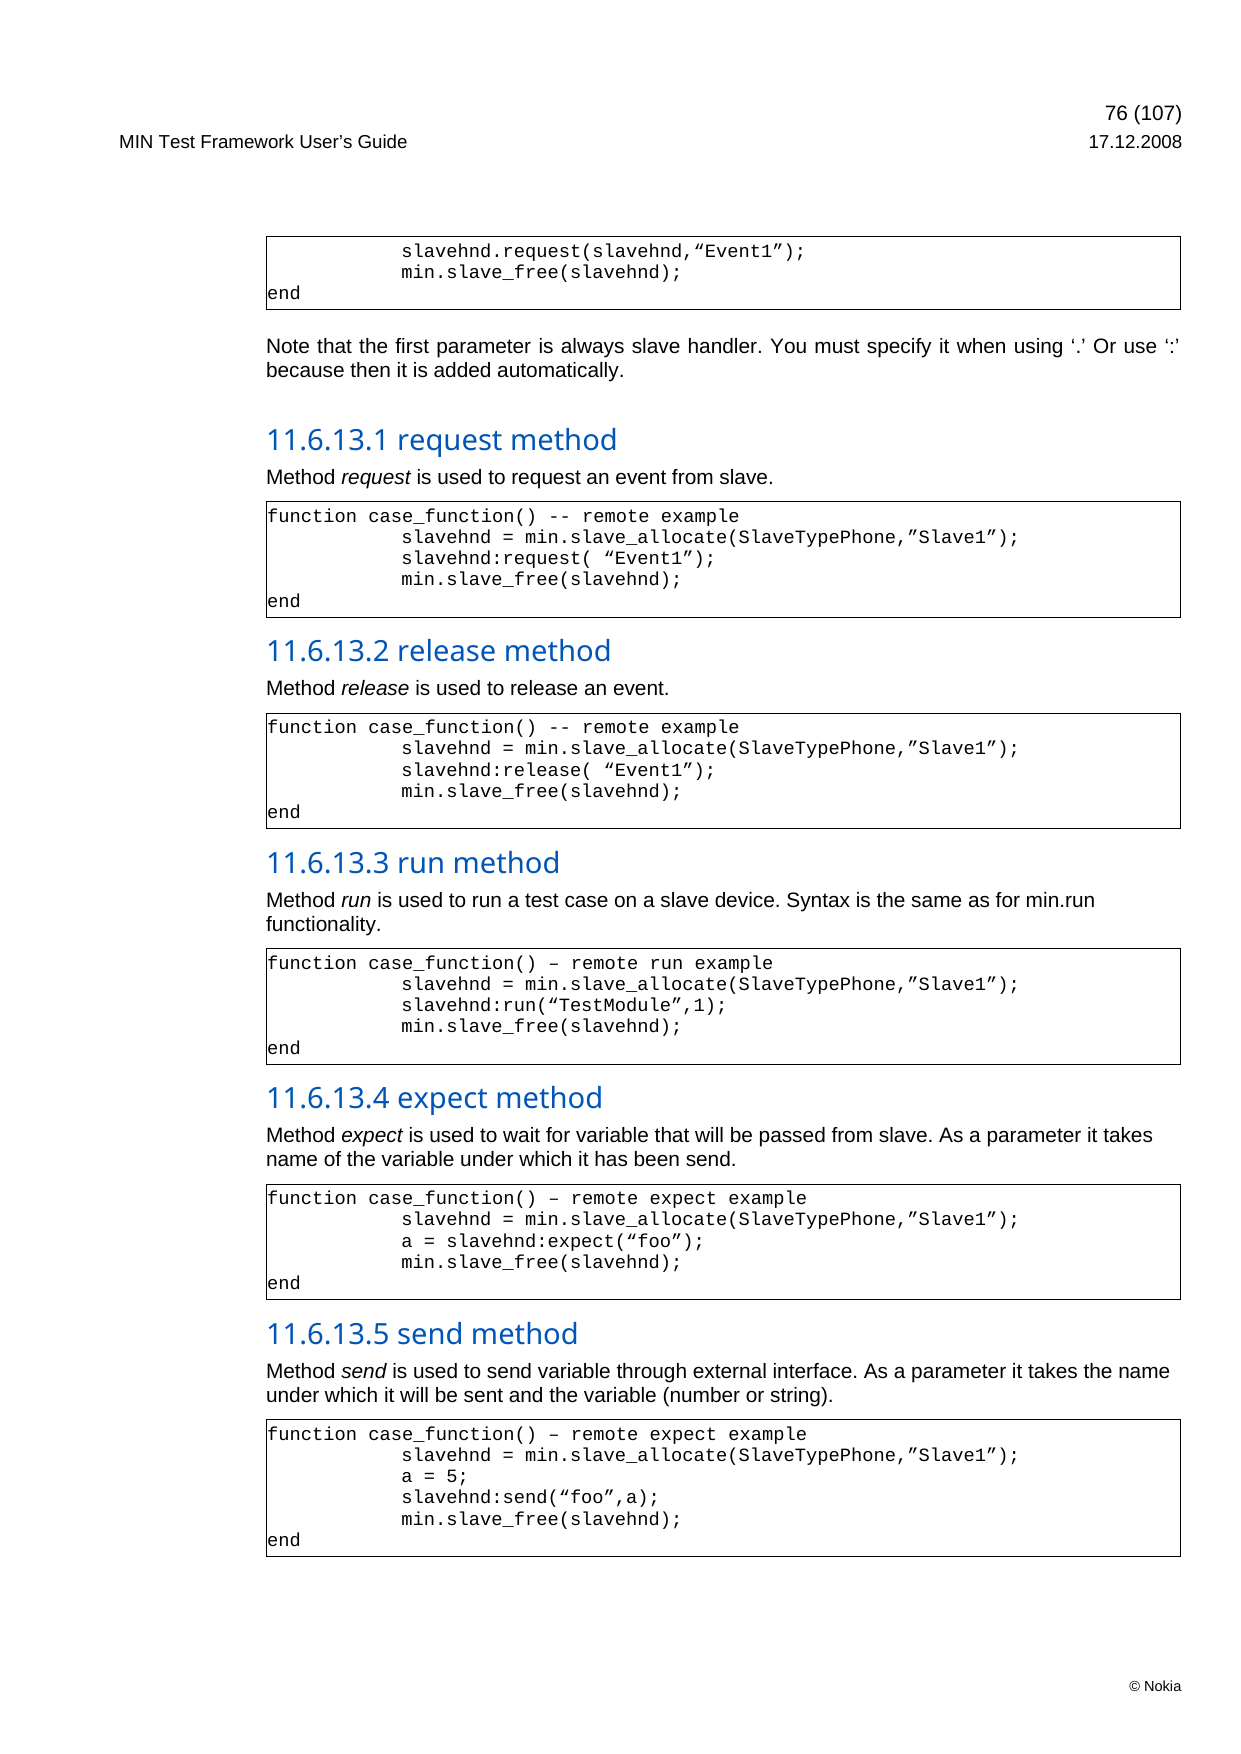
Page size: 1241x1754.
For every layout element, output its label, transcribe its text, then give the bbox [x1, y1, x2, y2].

text Method request is used to request an event from slave. [266, 465, 1181, 489]
text end [267, 1269, 1180, 1299]
subtitle run method [266, 842, 1181, 882]
text min.slave_free(slavehnd); [267, 1504, 1180, 1526]
text min.slave_free(slavehnd); [267, 257, 1180, 279]
text Method release is used to release an event. [266, 676, 1181, 700]
text min.slave_free(slavehnd); [267, 1247, 1180, 1269]
text end [267, 1526, 1180, 1556]
text Note that the first parameter is always slave handler. You must specify it when using ‘.’ Or use ‘:’ because then it is added automatically. [266, 334, 1181, 382]
text a = 5; [267, 1462, 1180, 1483]
text slavehnd = min.slave_allocate(SlaveTypePhone,”Slave1”); [267, 522, 1180, 544]
text slavehnd = min.slave_allocate(SlaveTypePhone,”Slave1”); [267, 969, 1180, 991]
text a = slavehnd:expect(“foo”); [267, 1226, 1180, 1247]
text slavehnd:run(“TestModule”,1); [267, 991, 1180, 1012]
text min.slave_free(slavehnd); [267, 1012, 1180, 1033]
subtitle release method [266, 630, 1181, 670]
text Method send is used to send variable through external interface. As a parameter it takes the name under which it will be sent and the variable (number or string). [266, 1359, 1181, 1407]
text function case_function() -- remote example [267, 502, 1180, 522]
text function case_function() – remote expect example [267, 1185, 1180, 1205]
subtitle request method [266, 419, 1181, 458]
text slavehnd.request(slavehnd,“Event1”); [267, 237, 1180, 257]
subtitle send method [266, 1313, 1181, 1353]
text Method expect is used to wait for variable that will be passed from slave. As a parameter it takes name of the variable under which it has been send. [266, 1123, 1181, 1171]
text slavehnd = min.slave_allocate(SlaveTypePhone,”Slave1”); [267, 1205, 1180, 1226]
text end [267, 586, 1180, 617]
subtitle expect method [266, 1077, 1181, 1117]
text end [267, 1033, 1180, 1064]
text slavehnd = min.slave_allocate(SlaveTypePhone,”Slave1”); [267, 734, 1180, 755]
text slavehnd = min.slave_allocate(SlaveTypePhone,”Slave1”); [267, 1441, 1180, 1462]
text slavehnd:release( “Event1”); [267, 755, 1180, 776]
text min.slave_free(slavehnd); [267, 565, 1180, 586]
text end [267, 279, 1180, 309]
text function case_function() – remote expect example [267, 1420, 1180, 1441]
text slavehnd:send(“foo”,a); [267, 1483, 1180, 1504]
text function case_function() – remote run example [267, 949, 1180, 969]
text end [267, 798, 1180, 828]
text min.slave_free(slavehnd); [267, 776, 1180, 798]
text slavehnd:request( “Event1”); [267, 544, 1180, 565]
text function case_function() -- remote example [267, 714, 1180, 734]
text Method run is used to run a test case on a slave device. Syntax is the same as for min.run functionality. [266, 888, 1181, 936]
